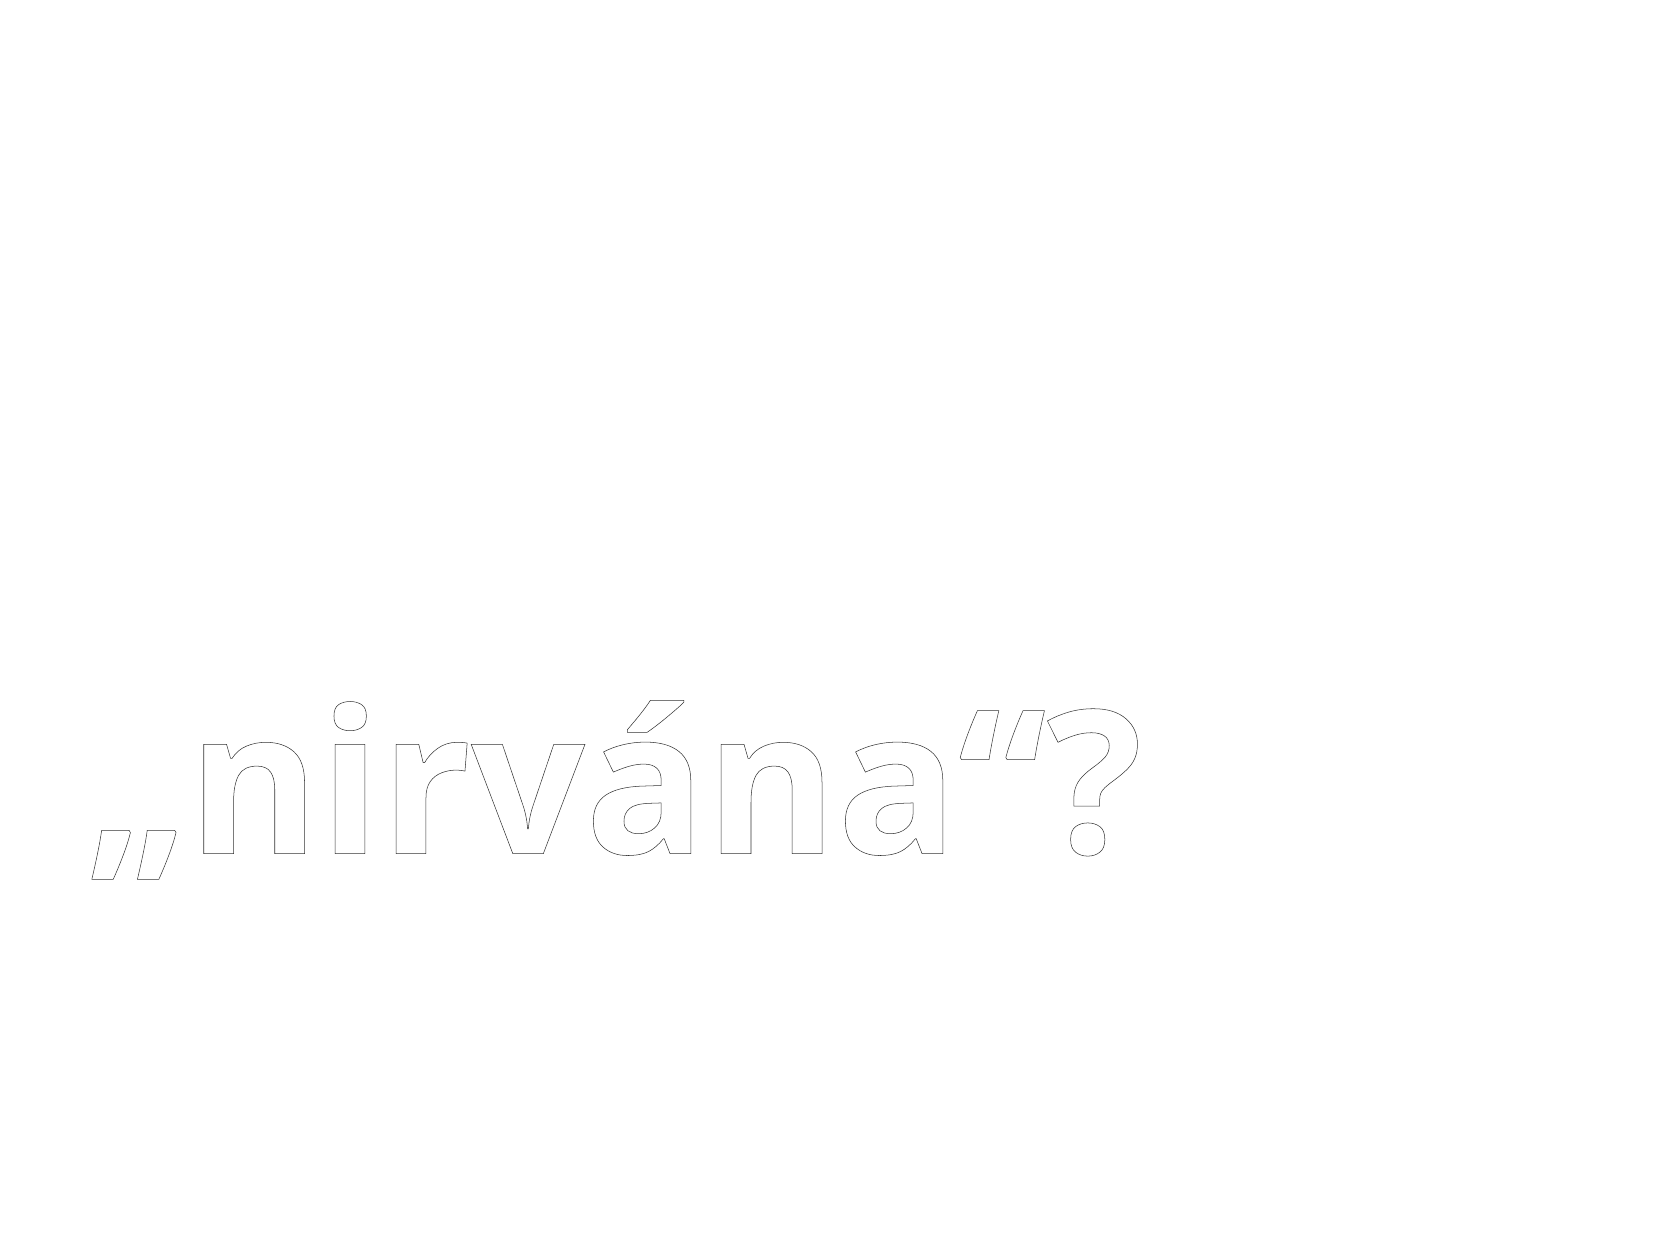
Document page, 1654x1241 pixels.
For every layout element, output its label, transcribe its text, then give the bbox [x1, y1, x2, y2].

subtitle „nirvána“? [0, 437, 1319, 1115]
